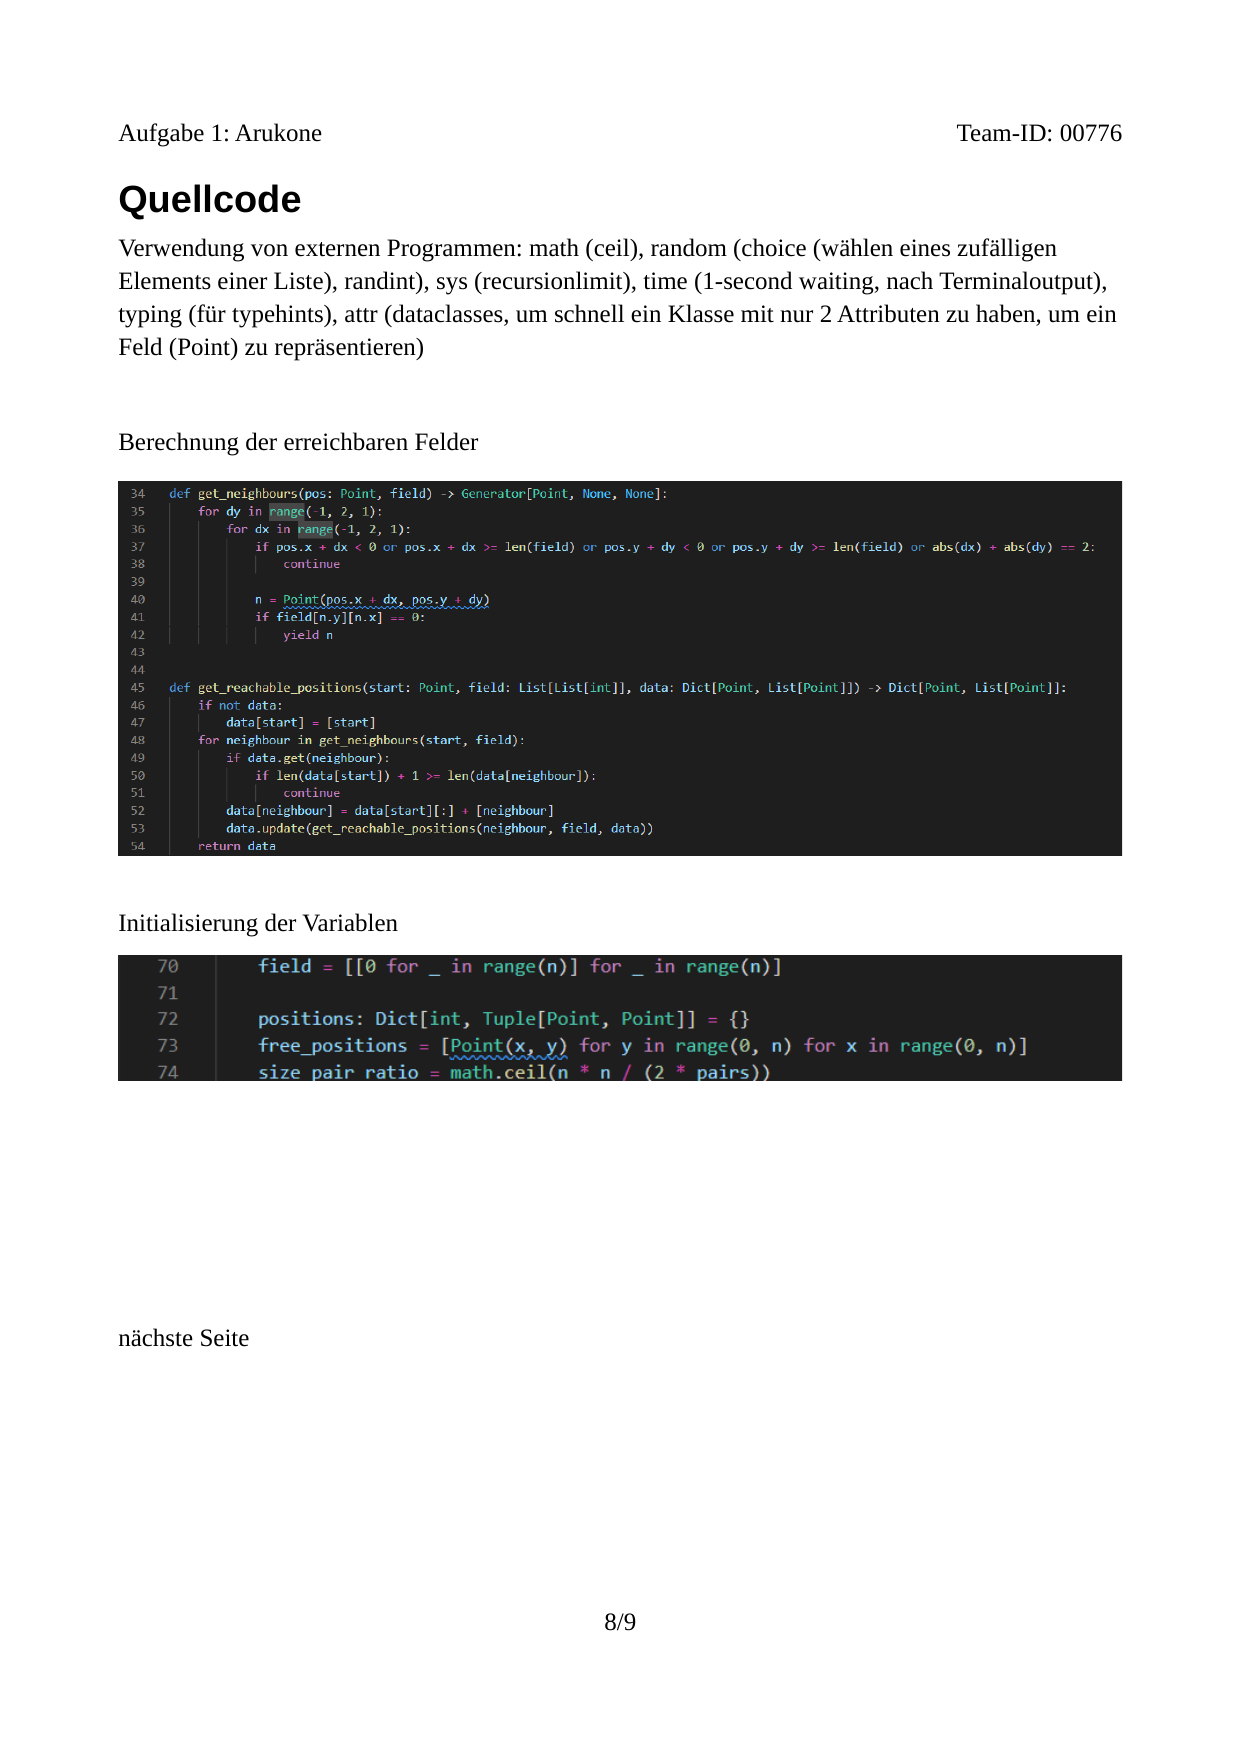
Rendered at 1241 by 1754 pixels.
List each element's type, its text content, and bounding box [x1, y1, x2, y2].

picture [118, 481, 1123, 856]
text Verwendung von externen Programmen: math (ceil), random (choice (wählen eines zufälligen Elements einer Liste), randint), sys (recursionlimit), time (1-second waiting, nach Terminaloutput), typing (für typehints), attr (dataclasses, um schnell ein Klasse mit nur 2 Attributen zu haben, um ein Feld (Point) zu repräsentieren) [118, 233, 1122, 361]
text Initialisierung der Variablen [118, 908, 1122, 936]
picture [118, 955, 1123, 1081]
text nächste Seite [118, 1323, 1122, 1351]
subtitle Quellcode [118, 177, 1122, 221]
text Berechnung der erreichbaren Felder [118, 427, 1122, 456]
